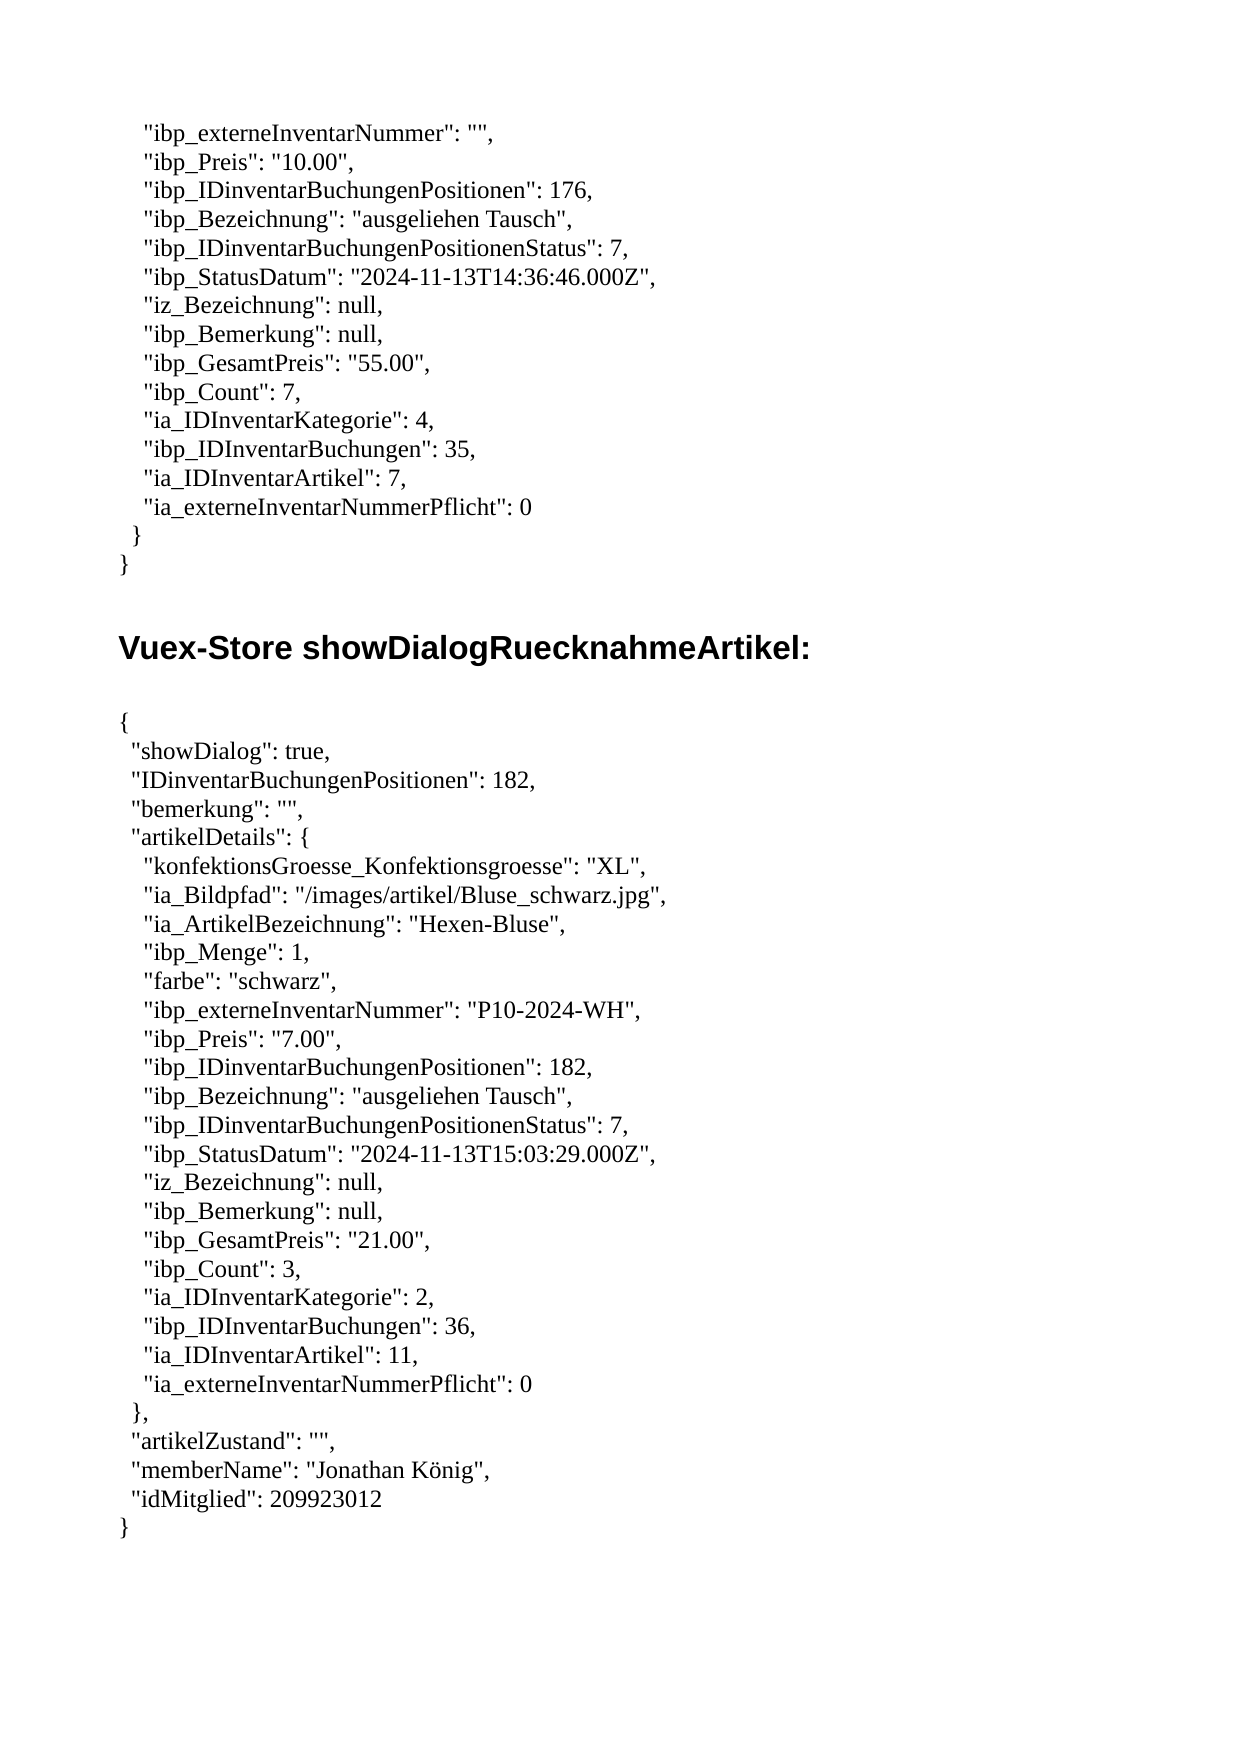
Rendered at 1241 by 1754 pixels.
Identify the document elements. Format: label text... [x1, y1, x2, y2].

text "artikelDetails": { [118, 822, 1122, 851]
text "ia_externeInventarNummerPflicht": 0 [118, 1369, 1122, 1397]
text "artikelZustand": "", [118, 1426, 1122, 1455]
text "ibp_IDinventarBuchungenPositionenStatus": 7, [118, 1110, 1122, 1139]
text "ibp_GesamtPreis": "21.00", [118, 1225, 1122, 1254]
text "ibp_Bezeichnung": "ausgeliehen Tausch", [118, 1081, 1122, 1110]
text { [118, 707, 1122, 736]
text "ibp_StatusDatum": "2024-11-13T15:03:29.000Z", [118, 1139, 1122, 1167]
text "showDialog": true, [118, 736, 1122, 765]
text "ibp_Bemerkung": null, [118, 1196, 1122, 1225]
text "ibp_StatusDatum": "2024-11-13T14:36:46.000Z", [118, 262, 1122, 291]
text "ibp_Menge": 1, [118, 937, 1122, 966]
subtitle Vuex-Store showDialogRuecknahmeArtikel: [118, 628, 1122, 666]
text "ibp_Bezeichnung": "ausgeliehen Tausch", [118, 204, 1122, 233]
text "ia_IDInventarKategorie": 4, [118, 406, 1122, 434]
text "ibp_externeInventarNummer": "P10-2024-WH", [118, 995, 1122, 1024]
text "ia_IDInventarKategorie": 2, [118, 1282, 1122, 1311]
text "memberName": "Jonathan König", [118, 1455, 1122, 1484]
text "ibp_IDinventarBuchungenPositionenStatus": 7, [118, 233, 1122, 262]
text "ibp_GesamtPreis": "55.00", [118, 348, 1122, 377]
text "ibp_Count": 3, [118, 1254, 1122, 1282]
text "ia_Bildpfad": "/images/artikel/Bluse_schwarz.jpg", [118, 880, 1122, 909]
text "IDinventarBuchungenPositionen": 182, [118, 765, 1122, 794]
text } [118, 549, 1122, 578]
text "ibp_IDinventarBuchungenPositionen": 182, [118, 1052, 1122, 1081]
text } [118, 1512, 1122, 1541]
text "ibp_IDInventarBuchungen": 36, [118, 1311, 1122, 1340]
text "ibp_Bemerkung": null, [118, 319, 1122, 348]
text "ibp_IDInventarBuchungen": 35, [118, 434, 1122, 463]
text "ia_externeInventarNummerPflicht": 0 [118, 492, 1122, 521]
text } [118, 521, 1122, 549]
text }, [118, 1397, 1122, 1426]
text "ia_ArtikelBezeichnung": "Hexen-Bluse", [118, 909, 1122, 937]
text "farbe": "schwarz", [118, 966, 1122, 995]
text "iz_Bezeichnung": null, [118, 291, 1122, 319]
text "iz_Bezeichnung": null, [118, 1167, 1122, 1196]
text "ibp_Count": 7, [118, 377, 1122, 406]
text "bemerkung": "", [118, 794, 1122, 822]
text "ibp_Preis": "7.00", [118, 1024, 1122, 1052]
text "ia_IDInventarArtikel": 7, [118, 463, 1122, 492]
text "ibp_externeInventarNummer": "", [118, 118, 1122, 147]
text "idMitglied": 209923012 [118, 1484, 1122, 1512]
text "ibp_Preis": "10.00", [118, 147, 1122, 176]
text "ia_IDInventarArtikel": 11, [118, 1340, 1122, 1369]
text "ibp_IDinventarBuchungenPositionen": 176, [118, 176, 1122, 204]
text "konfektionsGroesse_Konfektionsgroesse": "XL", [118, 851, 1122, 880]
